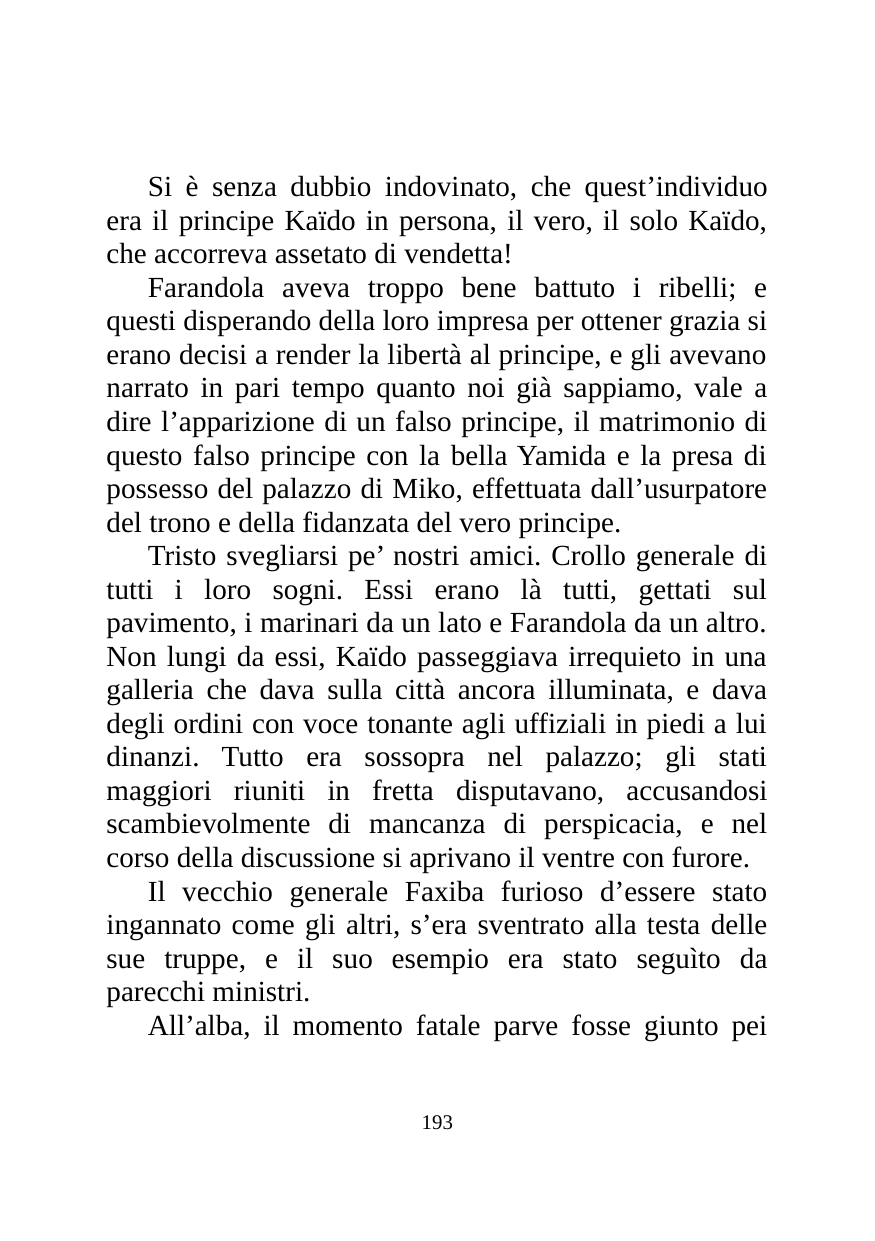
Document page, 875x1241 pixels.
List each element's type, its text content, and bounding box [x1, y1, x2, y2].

text Si è senza dubbio indovinato, che quest’individuo era il principe Kaïdo in persona, il vero, il solo Kaïdo, che accorreva assetato di vendetta! [106, 169, 768, 270]
text Farandola aveva troppo bene battuto i ribelli; e questi disperando della loro impresa per ottener grazia si erano decisi a render la libertà al principe, e gli avevano narrato in pari tempo quanto noi già sappiamo, vale a dire l’apparizione di un falso principe, il matrimonio di questo falso principe con la bella Yamida e la presa di possesso del palazzo di Miko, effettuata dall’usurpatore del trono e della fidanzata del vero principe. [106, 270, 768, 538]
text Il vecchio generale Faxiba furioso d’essere stato ingannato come gli altri, s’era sventrato alla testa delle sue truppe, e il suo esempio era stato seguìto da parecchi ministri. [106, 874, 768, 1008]
text All’alba, il momento fatale parve fosse giunto pei [106, 1008, 768, 1041]
text Tristo svegliarsi pe’ nostri amici. Crollo generale di tutti i loro sogni. Essi erano là tutti, gettati sul pavimento, i marinari da un lato e Farandola da un altro. Non lungi da essi, Kaïdo passeggiava irrequieto in una galleria che dava sulla città ancora illuminata, e dava degli ordini con voce tonante agli uffiziali in piedi a lui dinanzi. Tutto era sossopra nel palazzo; gli stati maggiori riuniti in fretta disputavano, accusandosi scambievolmente di mancanza di perspicacia, e nel corso della discussione si aprivano il ventre con furore. [106, 538, 768, 874]
